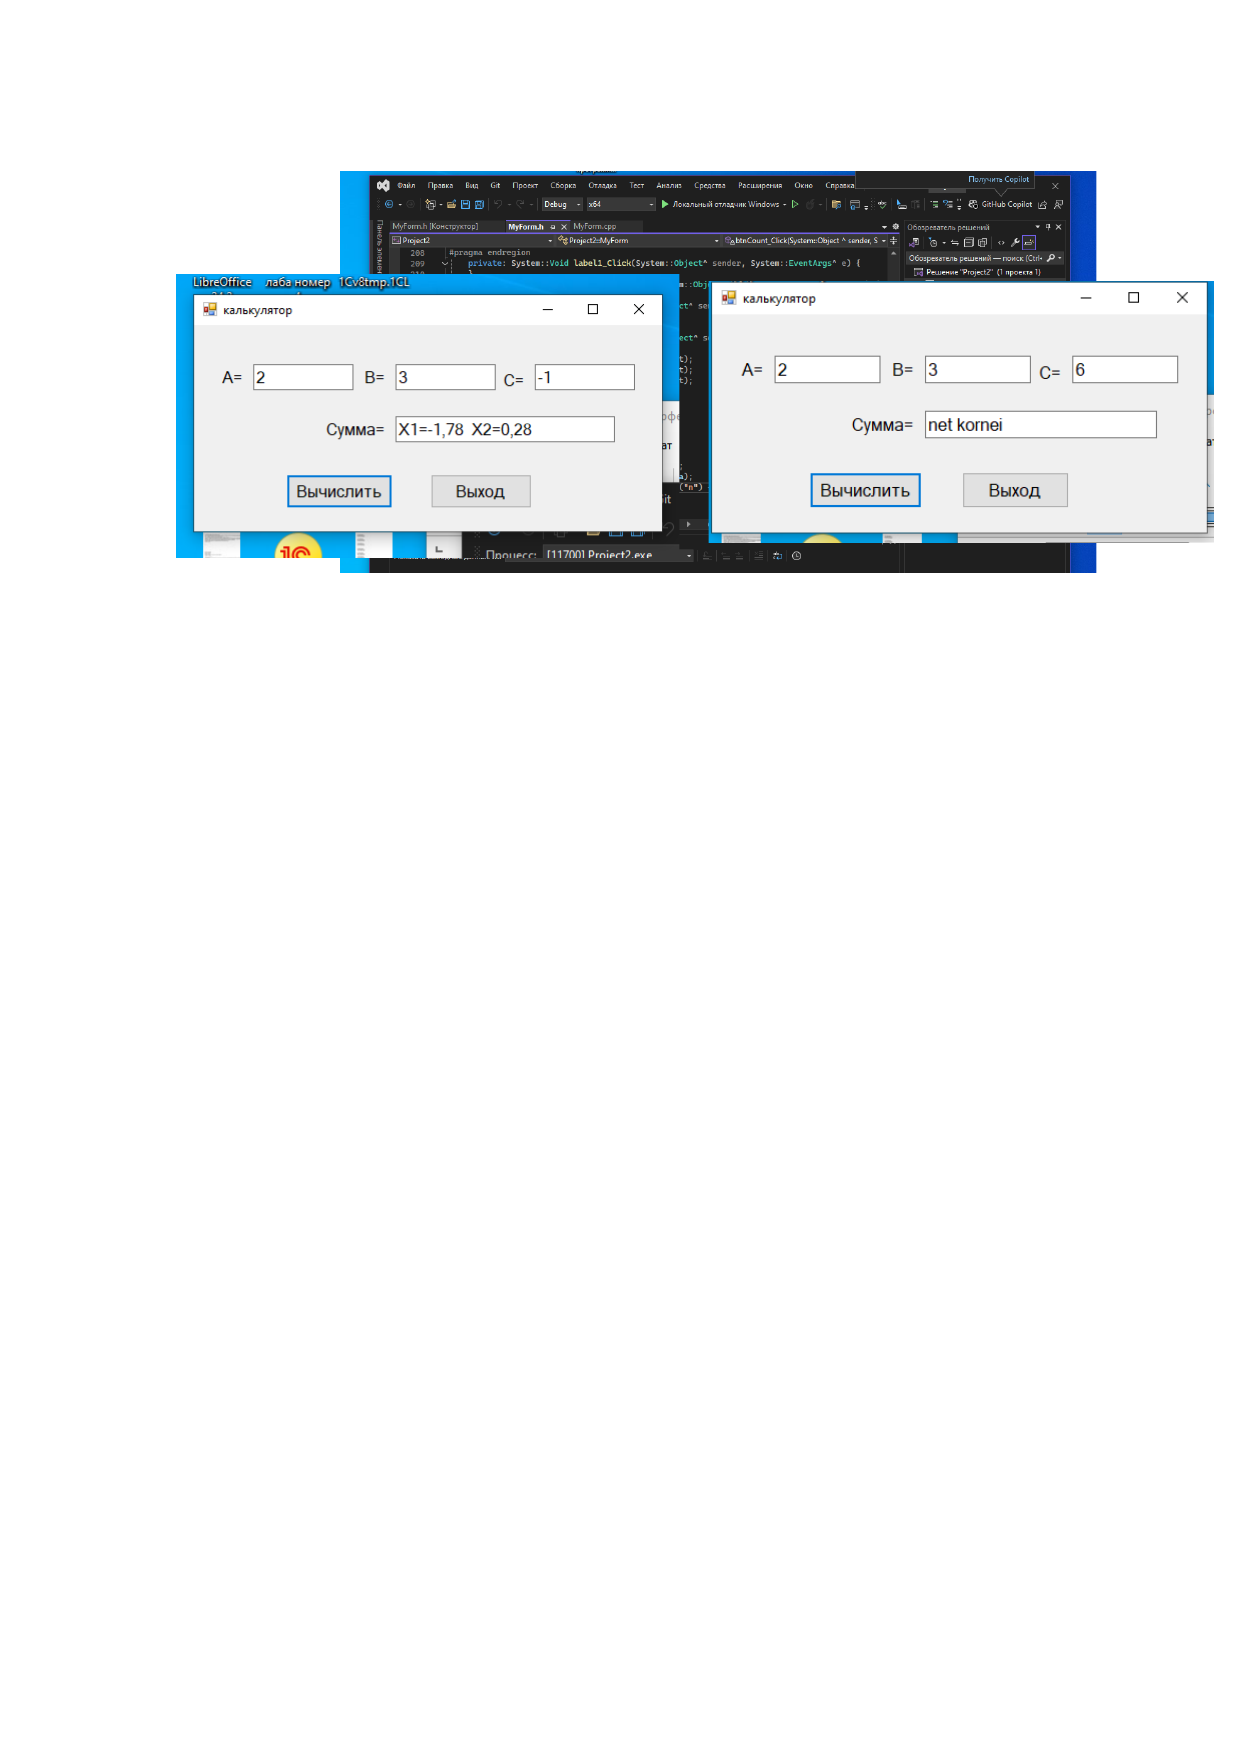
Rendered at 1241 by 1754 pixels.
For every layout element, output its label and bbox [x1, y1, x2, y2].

picture [341, 278, 347, 285]
picture [392, 278, 398, 285]
picture [194, 293, 234, 432]
picture [353, 278, 386, 288]
picture [200, 278, 222, 286]
picture [226, 278, 234, 286]
picture [340, 171, 1097, 573]
